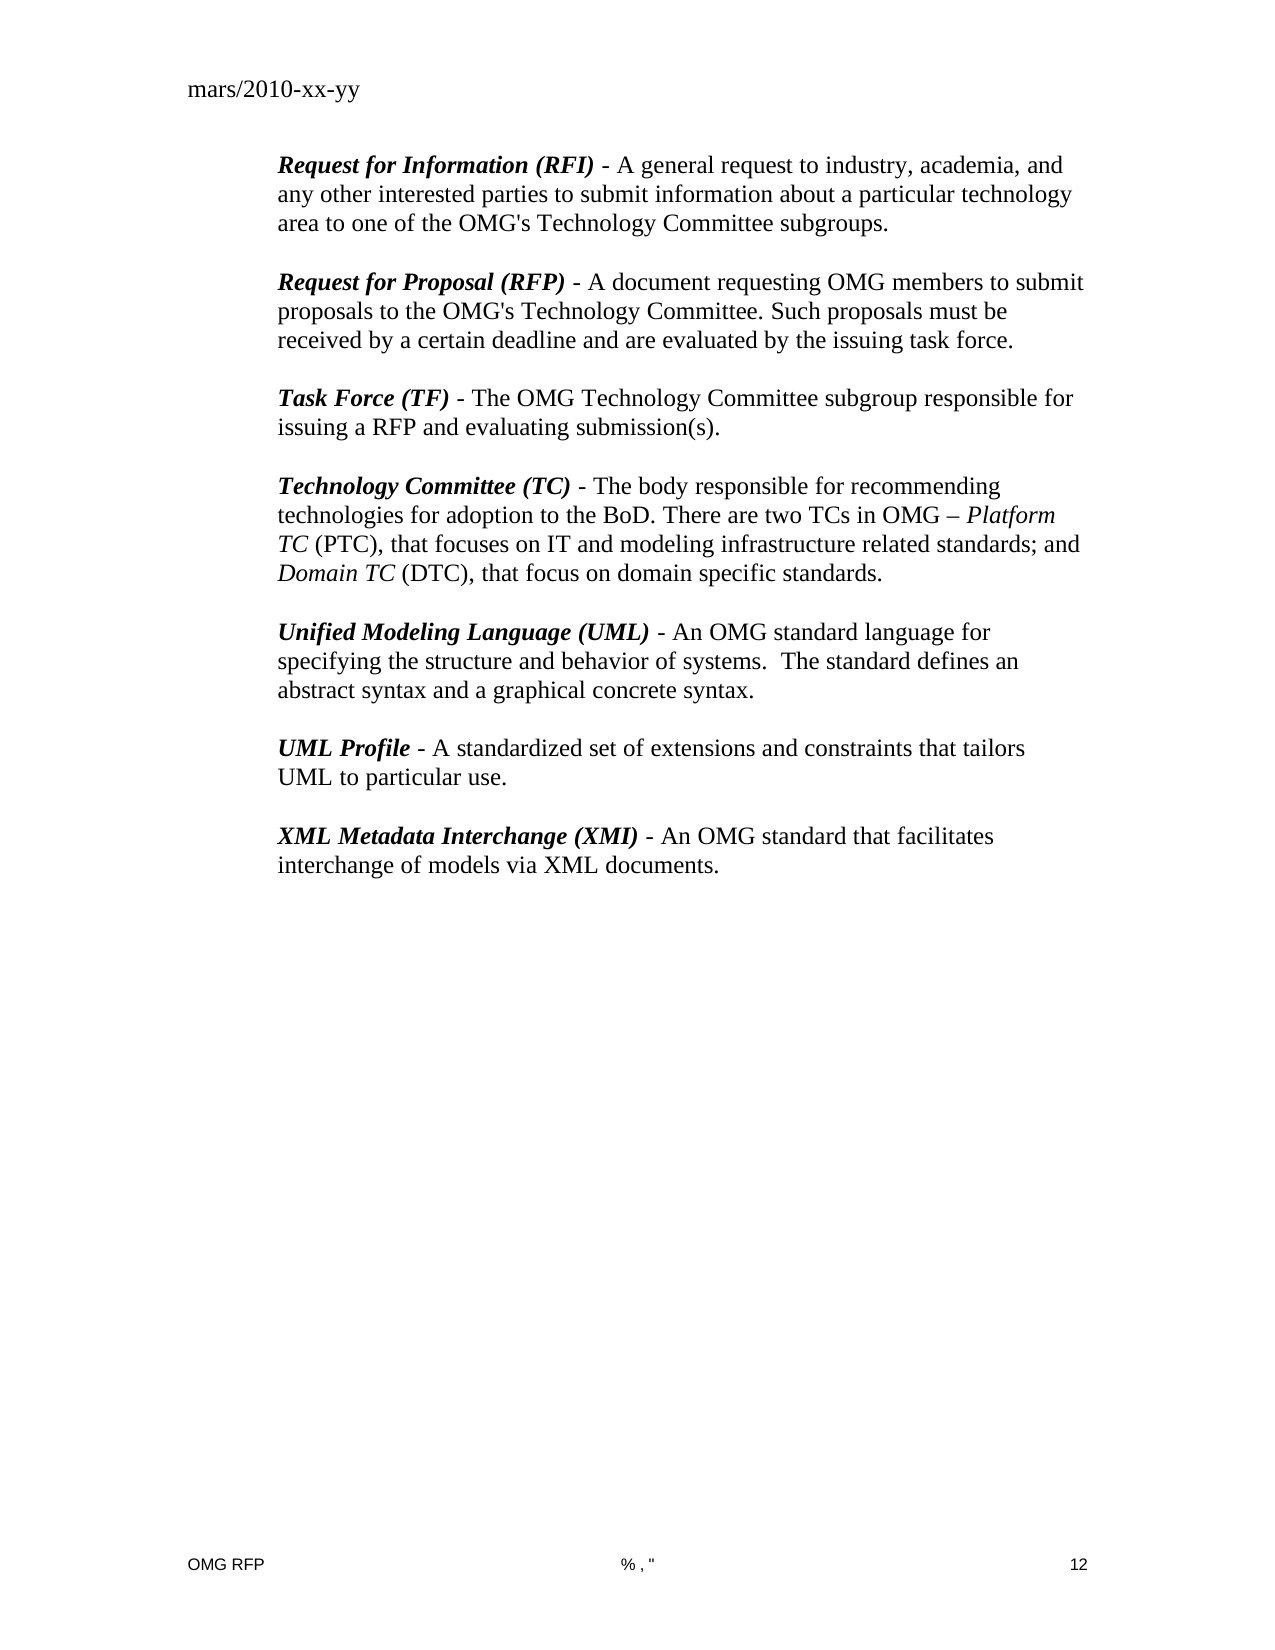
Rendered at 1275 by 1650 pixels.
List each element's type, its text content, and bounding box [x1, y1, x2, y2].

text UML Profile - A standardized set of extensions and constraints that tailors UML to particular use. [277, 733, 1087, 792]
text XML Metadata Interchange (XMI) - An OMG standard that facilitates interchange of models via XML documents. [277, 821, 1087, 879]
text Task Force (TF) - The OMG Technology Committee subgroup responsible for issuing a RFP and evaluating submission(s). [277, 383, 1087, 442]
text Request for Proposal (RFP) - A document requesting OMG members to submit proposals to the OMG's Technology Committee. Such proposals must be received by a certain deadline and are evaluated by the issuing task force. [277, 267, 1087, 354]
text Unified Modeling Language (UML) - An OMG standard language for specifying the structure and behavior of systems. The standard defines an abstract syntax and a graphical concrete syntax. [277, 617, 1087, 704]
text Technology Committee (TC) - The body responsible for recommending technologies for adoption to the BoD. There are two TCs in OMG – Platform TC (PTC), that focuses on IT and modeling infrastructure related standards; and Domain TC (DTC), that focus on domain specific standards. [277, 471, 1087, 587]
text Request for Information (RFI) - A general request to industry, academia, and any other interested parties to submit information about a particular technology area to one of the OMG's Technology Committee subgroups. [277, 150, 1087, 237]
